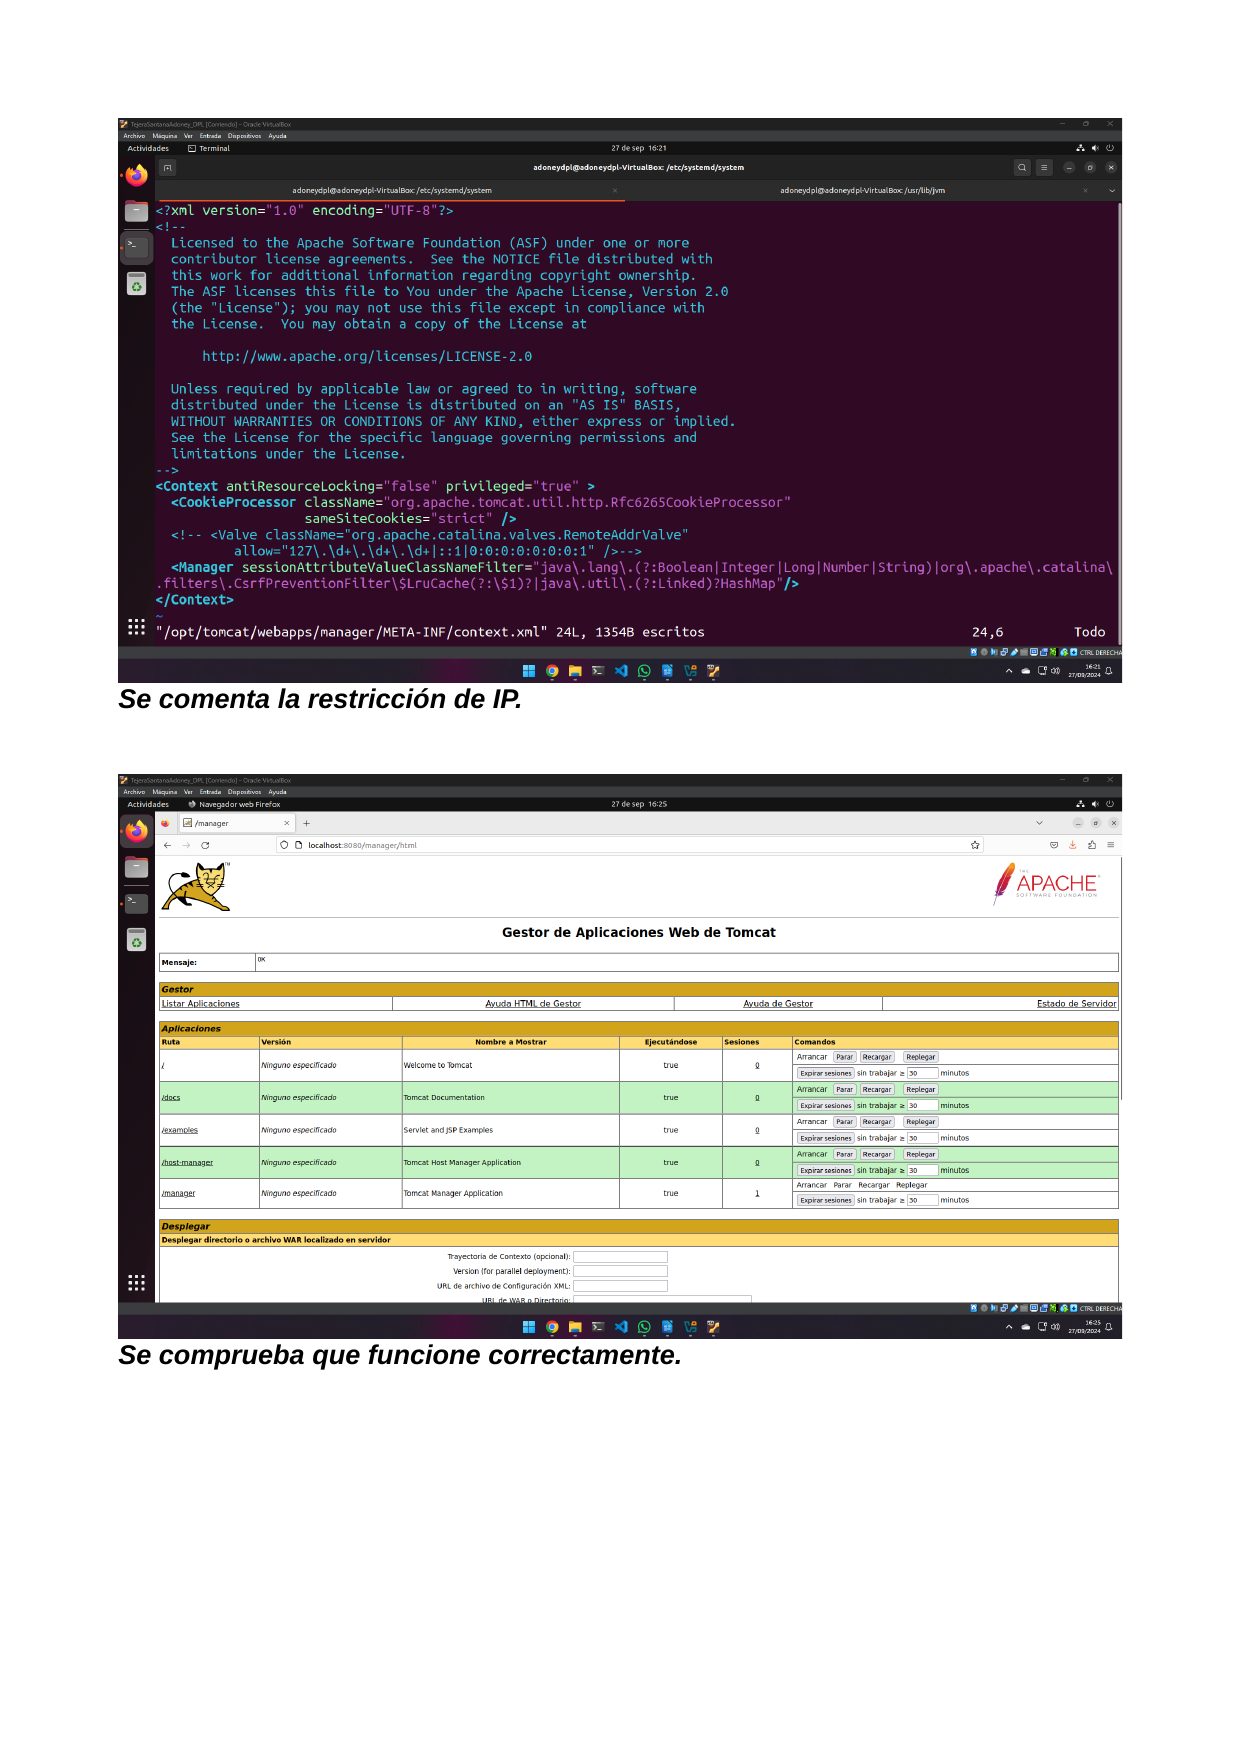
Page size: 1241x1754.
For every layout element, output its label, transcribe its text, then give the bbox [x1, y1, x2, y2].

subtitle Se comenta la restricción de IP. [118, 683, 1122, 714]
subtitle Se comprueba que funcione correctamente. [118, 1339, 1122, 1370]
picture [118, 774, 1123, 1339]
picture [118, 118, 1123, 683]
